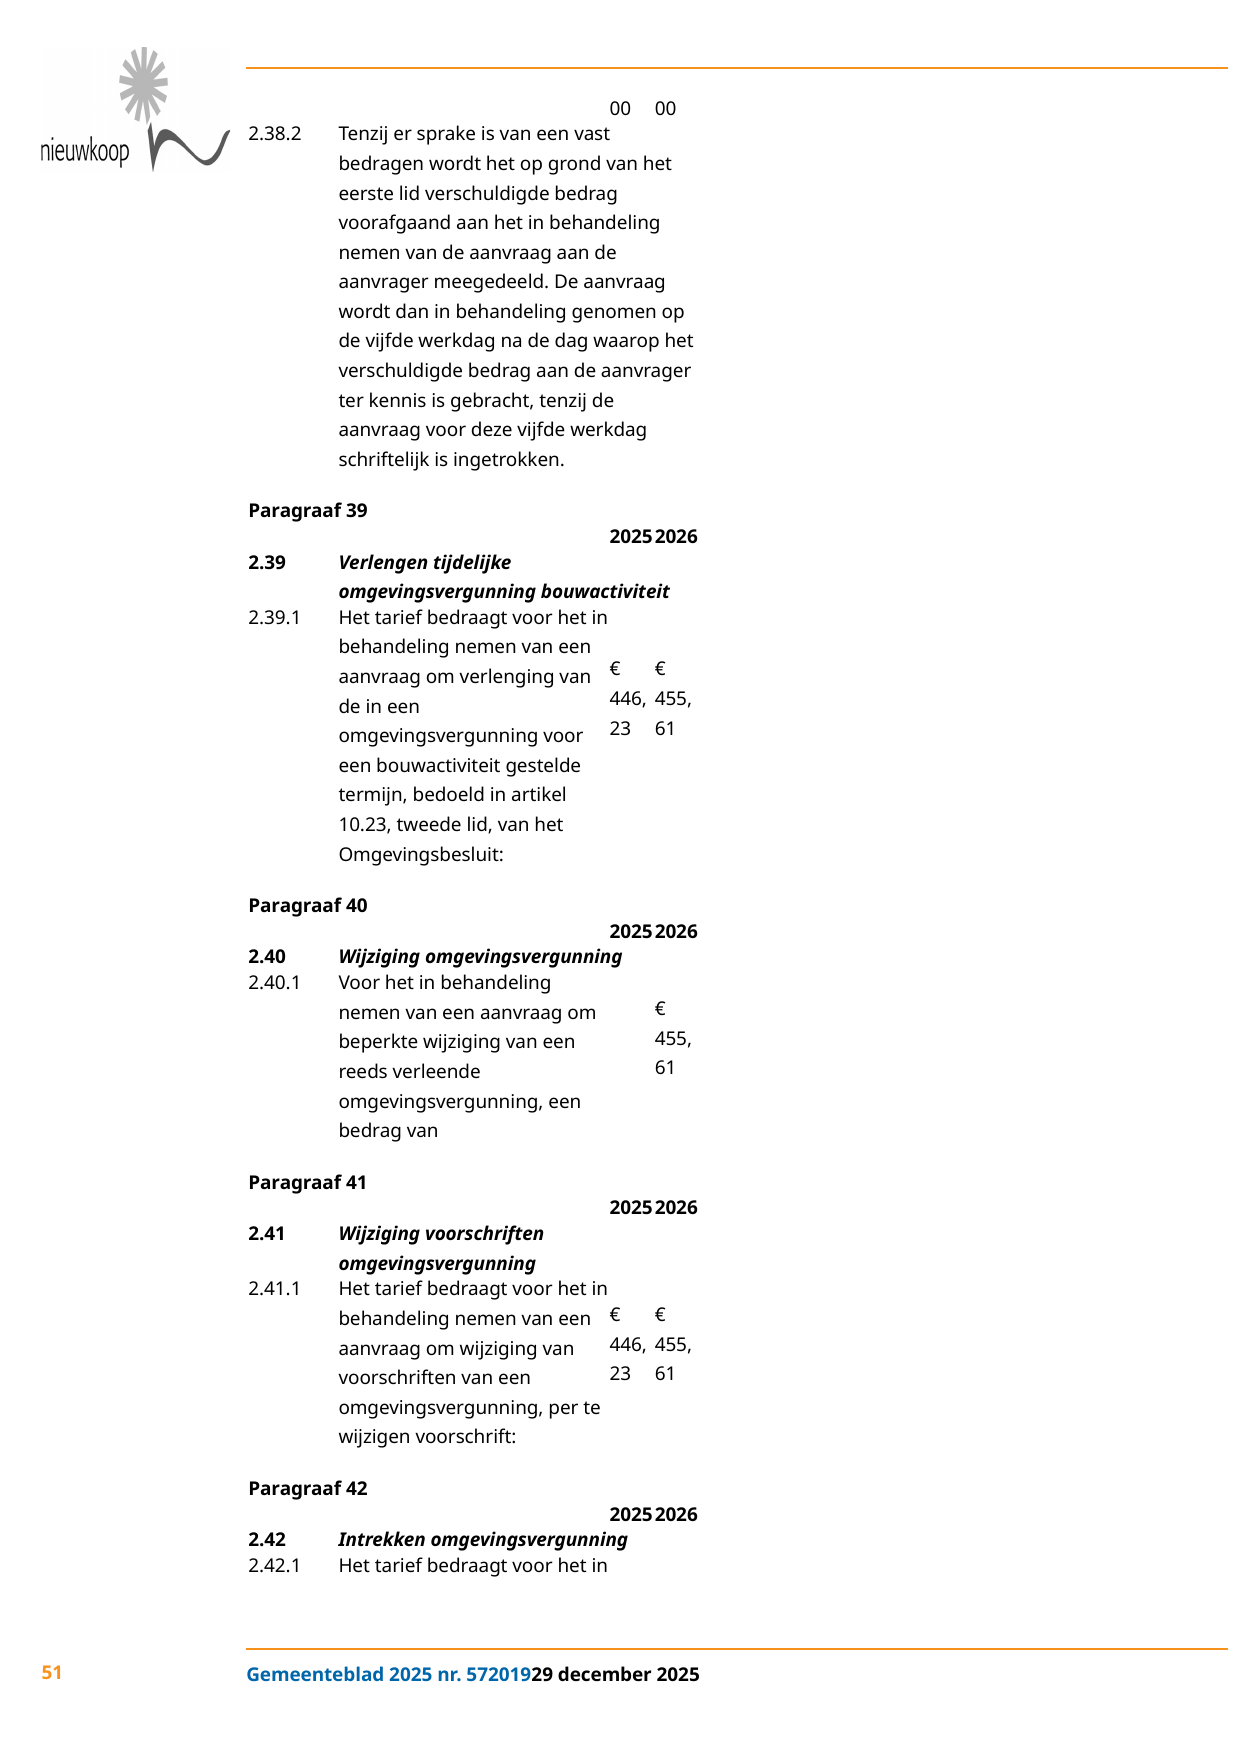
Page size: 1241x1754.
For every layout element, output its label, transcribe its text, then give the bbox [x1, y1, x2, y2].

table_cell [293, 995, 338, 1143]
table_cell [564, 892, 609, 918]
table_cell [338, 1501, 383, 1526]
table_cell [293, 1301, 338, 1449]
table_cell [564, 1449, 609, 1475]
table_cell [384, 1449, 429, 1475]
table_cell [655, 1449, 700, 1475]
table_cell [293, 1195, 338, 1220]
table_cell [655, 867, 700, 892]
table_cell Het tarief bedraagt voor het in behandeling nemen van een aanvraag om verlenging van de in een omgevingsvergunning voor een bouwactiviteit gestelde termijn, bedoeld in artikel 10.23, tweede lid, van het Omgevingsbesluit: [338, 604, 609, 867]
table_cell [248, 1143, 293, 1169]
table_cell [474, 523, 519, 549]
table_cell [519, 523, 564, 549]
table_cell [474, 498, 519, 523]
table_cell 2.39.1 [248, 604, 338, 630]
table_cell [474, 867, 519, 892]
table_cell [564, 1501, 609, 1526]
table_cell [429, 1449, 474, 1475]
table_cell [474, 892, 519, 918]
table_cell [474, 1143, 519, 1169]
table_cell Paragraaf 41 [248, 1169, 383, 1194]
table_cell [384, 892, 429, 918]
table_cell [564, 1143, 609, 1169]
table_cell [564, 1195, 609, 1220]
table_cell 2026 [655, 1501, 700, 1526]
table_cell [519, 918, 564, 944]
table_cell [293, 172, 338, 472]
table_cell [248, 172, 293, 472]
table_cell [293, 918, 338, 944]
table_cell [519, 1501, 564, 1526]
table_cell [338, 1195, 383, 1220]
table_cell [519, 1143, 564, 1169]
table_cell [384, 1501, 429, 1526]
table_cell [474, 1195, 519, 1220]
table_cell [474, 1169, 519, 1194]
table_cell [429, 498, 474, 523]
table_cell [519, 867, 564, 892]
table_cell [564, 867, 609, 892]
table_cell [293, 867, 338, 892]
table_cell 2.39 [248, 549, 338, 604]
table_cell Het tarief bedraagt voor het in [338, 1552, 609, 1604]
table_cell 2.40.1 [248, 970, 338, 995]
table_cell [609, 498, 654, 523]
table_cell [384, 1143, 429, 1169]
table_cell Intrekken omgevingsvergunning [338, 1526, 700, 1552]
table_cell [655, 604, 700, 630]
table_cell [293, 630, 338, 656]
table_cell [609, 1169, 654, 1194]
table_cell [609, 1449, 654, 1475]
table_cell [338, 867, 383, 892]
table_cell 2026 [655, 523, 700, 549]
table_cell 2025 [609, 523, 654, 549]
table_cell [609, 995, 654, 1143]
table_cell [338, 472, 383, 497]
table_cell [338, 918, 383, 944]
table_cell [519, 1475, 564, 1501]
table_cell [429, 1143, 474, 1169]
table_cell [338, 95, 609, 121]
table_cell [609, 1276, 654, 1301]
table_cell [248, 656, 293, 867]
table_cell 2025 [609, 1501, 654, 1526]
table_cell [293, 1449, 338, 1475]
table_cell [655, 1276, 700, 1301]
table_cell [293, 146, 338, 172]
table_cell [429, 1475, 474, 1501]
table_cell [655, 472, 700, 497]
table_cell [564, 1169, 609, 1194]
table_cell [609, 1578, 654, 1604]
table_cell [609, 1475, 654, 1501]
table_cell Paragraaf 40 [248, 892, 383, 918]
table_cell [248, 1578, 293, 1604]
table_cell [248, 1301, 293, 1449]
table_cell [429, 1501, 474, 1526]
table_cell [248, 1195, 293, 1220]
table_cell € 446,23 [609, 1301, 654, 1449]
table_cell € 455,61 [655, 1301, 700, 1449]
table_cell € 446,23 [609, 656, 654, 867]
table_cell [609, 630, 654, 656]
table_cell [519, 472, 564, 497]
table_cell 00 [609, 95, 654, 121]
table_cell Wijziging voorschriften omgevingsvergunning [338, 1220, 700, 1276]
table_cell [293, 523, 338, 549]
table_cell [609, 867, 654, 892]
table_cell 2026 [655, 918, 700, 944]
table_cell Verlengen tijdelijke omgevingsvergunning bouwactiviteit [338, 549, 700, 604]
table_cell [293, 95, 338, 121]
table_cell [338, 1143, 383, 1169]
table_cell [655, 1475, 700, 1501]
table_cell [609, 472, 654, 497]
table_cell 2.41.1 [248, 1276, 338, 1301]
table_cell [293, 1143, 338, 1169]
table_cell [293, 1578, 338, 1604]
table_cell [248, 523, 293, 549]
table_cell 2025 [609, 918, 654, 944]
table_cell [564, 1475, 609, 1501]
table_cell [248, 918, 293, 944]
table_cell [429, 892, 474, 918]
table_cell [655, 892, 700, 918]
table_cell 2.42.1 [248, 1552, 338, 1578]
table_cell 2.38.2 [248, 121, 338, 146]
table_cell [384, 1475, 429, 1501]
table_cell [655, 630, 700, 656]
table_cell [429, 918, 474, 944]
table_cell 00 [655, 95, 700, 121]
table_cell [655, 1578, 700, 1604]
table_cell 2026 [655, 1195, 700, 1220]
table_cell [248, 146, 293, 172]
table_cell 2.41 [248, 1220, 338, 1276]
table_cell [474, 1501, 519, 1526]
table_cell [429, 472, 474, 497]
table_cell [519, 892, 564, 918]
table_cell [609, 1143, 654, 1169]
table_cell Wijziging omgevingsvergunning [338, 944, 700, 969]
table_cell [564, 498, 609, 523]
table_cell 2.42 [248, 1526, 338, 1552]
table_cell [474, 918, 519, 944]
table_cell [429, 523, 474, 549]
table_cell [384, 867, 429, 892]
table_cell [655, 1143, 700, 1169]
table_cell [564, 523, 609, 549]
table_cell [384, 523, 429, 549]
table_cell [655, 970, 700, 995]
table_cell [384, 1169, 429, 1194]
table_cell [293, 472, 338, 497]
table_cell 2025 [609, 1195, 654, 1220]
table_cell [384, 1195, 429, 1220]
table_cell [609, 970, 654, 995]
table_cell [519, 498, 564, 523]
table_cell [655, 1552, 700, 1578]
table_cell [248, 1449, 293, 1475]
table_cell € 455,61 [655, 995, 700, 1143]
table_cell [293, 656, 338, 867]
table_cell [519, 1169, 564, 1194]
table_cell [609, 604, 654, 630]
table_cell [338, 1449, 383, 1475]
table_cell [564, 472, 609, 497]
table_cell [248, 95, 293, 121]
table_cell [384, 918, 429, 944]
table_cell [384, 498, 429, 523]
table_cell [429, 1169, 474, 1194]
table_cell [519, 1449, 564, 1475]
table_cell Paragraaf 42 [248, 1475, 383, 1501]
table_cell [655, 1169, 700, 1194]
table_cell Tenzij er sprake is van een vast bedragen wordt het op grond van het eerste lid verschuldigde bedrag voorafgaand aan het in behandeling nemen van de aanvraag aan de aanvrager meegedeeld. De aanvraag wordt dan in behandeling genomen op de vijfde werkdag na de dag waarop het verschuldigde bedrag aan de aanvrager ter kennis is gebracht, tenzij de aanvraag voor deze vijfde werkdag schriftelijk is ingetrokken. [338, 121, 700, 472]
table_cell [338, 523, 383, 549]
table_cell [293, 1501, 338, 1526]
table_cell [474, 472, 519, 497]
table_cell [609, 892, 654, 918]
table_cell Voor het in behandeling nemen van een aanvraag om beperkte wijziging van een reeds verleende omgevingsvergunning, een bedrag van [338, 970, 609, 1143]
table_cell [429, 1195, 474, 1220]
table_cell [384, 472, 429, 497]
table_cell [248, 995, 293, 1143]
table_cell [248, 630, 293, 656]
table_cell [474, 1449, 519, 1475]
table_cell [609, 1552, 654, 1578]
table_cell [248, 1501, 293, 1526]
table_cell € 455,61 [655, 656, 700, 867]
table_cell 2.40 [248, 944, 338, 969]
table_cell [564, 918, 609, 944]
table_cell [474, 1475, 519, 1501]
table_cell [248, 867, 293, 892]
table_cell [519, 1195, 564, 1220]
table_cell Het tarief bedraagt voor het in behandeling nemen van een aanvraag om wijziging van voorschriften van een omgevingsvergunning, per te wijzigen voorschrift: [338, 1276, 609, 1449]
table_cell [429, 867, 474, 892]
table_cell [248, 472, 293, 497]
table_cell Paragraaf 39 [248, 498, 383, 523]
table_cell [655, 498, 700, 523]
picture [41, 47, 231, 172]
